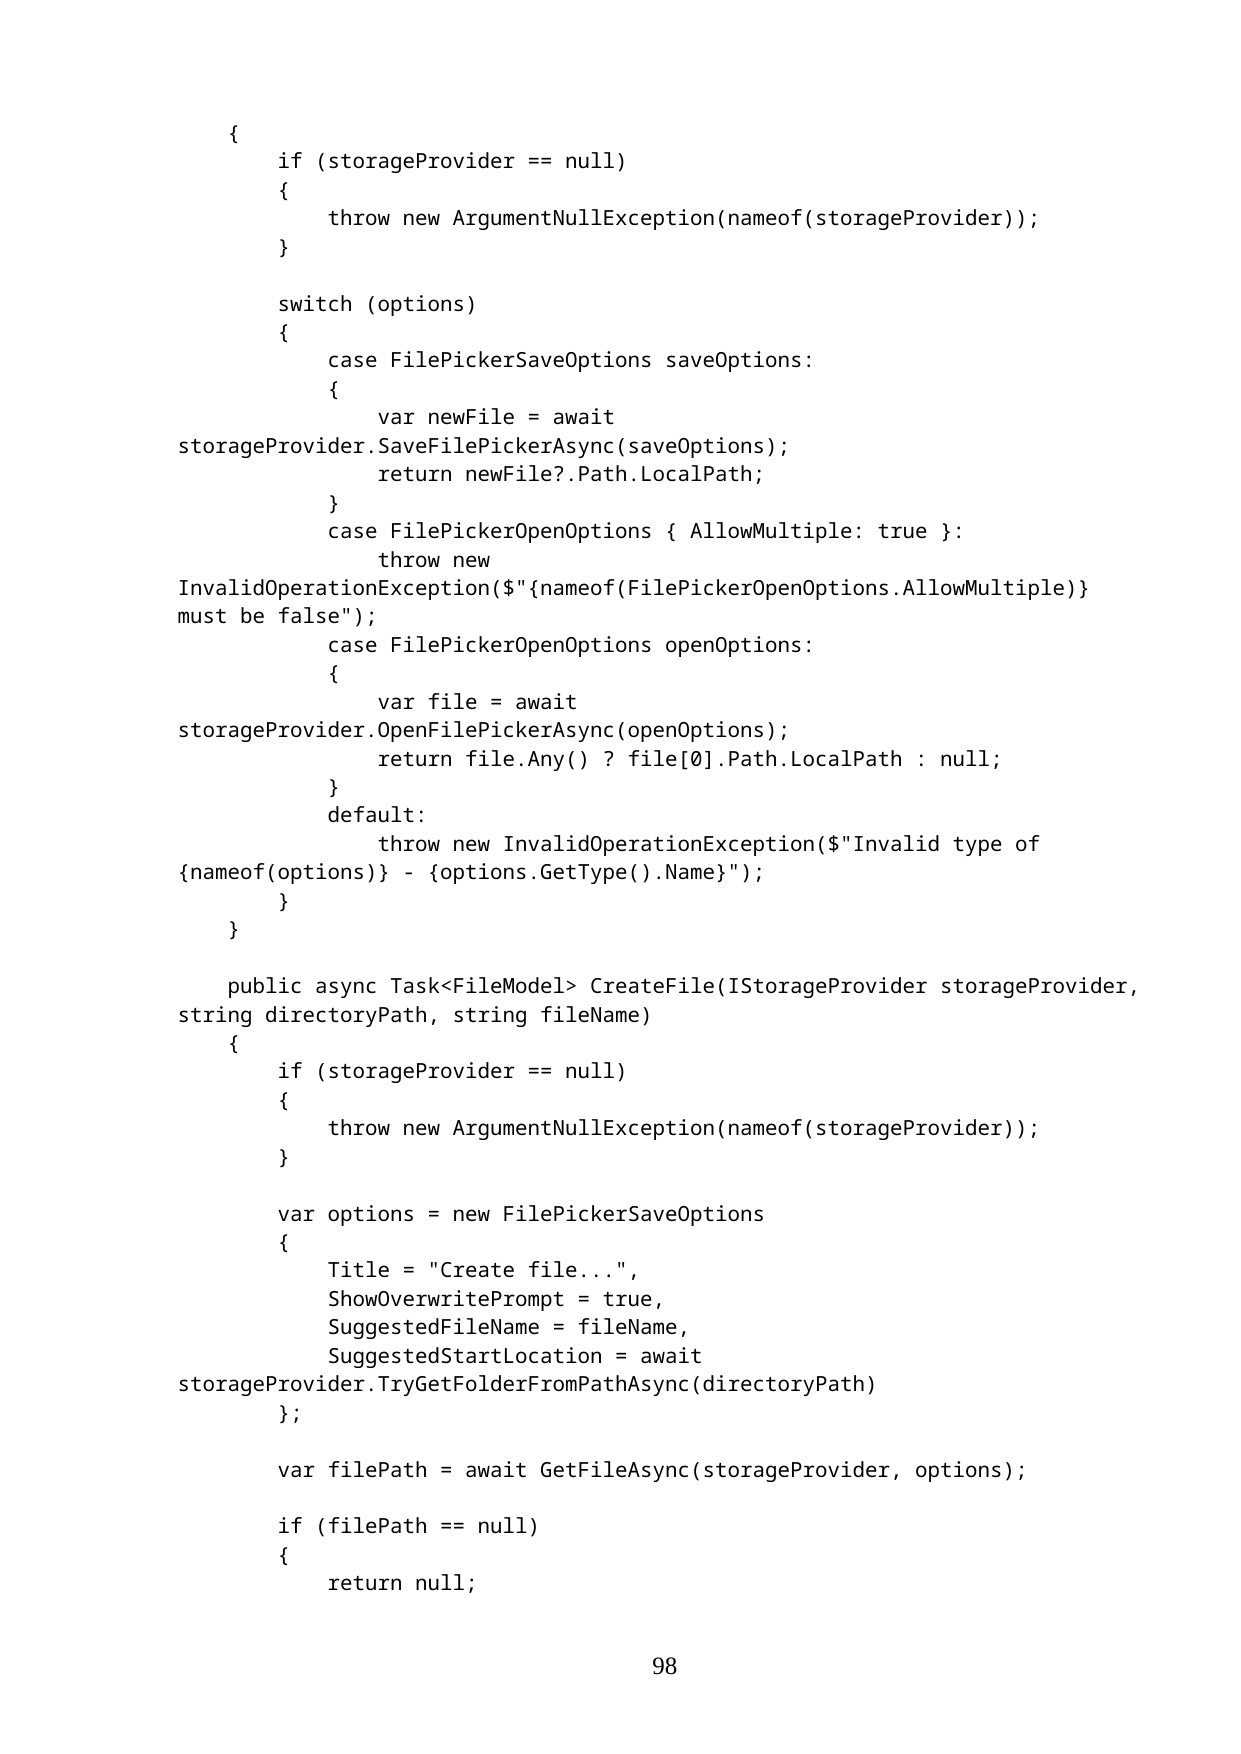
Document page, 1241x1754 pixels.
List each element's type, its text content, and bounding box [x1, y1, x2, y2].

table_header { if (storageProvider == null) { throw new ArgumentNullException(nameof(storageProvider)); } switch (options) { case FilePickerSaveOptions saveOptions: { var newFile = await storageProvider.SaveFilePickerAsync(saveOptions); return newFile?.Path.LocalPath; } case FilePickerOpenOptions { AllowMultiple: true }: throw new InvalidOperationException($"{nameof(FilePickerOpenOptions.AllowMultiple)} must be false"); case FilePickerOpenOptions openOptions: { var file = await storageProvider.OpenFilePickerAsync(openOptions); return file.Any() ? file[0].Path.LocalPath : null; } default: throw new InvalidOperationException($"Invalid type of {nameof(options)} - {options.GetType().Name}"); } } public async Task<FileModel> CreateFile(IStorageProvider storageProvider, string directoryPath, string fileName) { if (storageProvider == null) { throw new ArgumentNullException(nameof(storageProvider)); } var options = new FilePickerSaveOptions { Title = "Create file...", ShowOverwritePrompt = true, SuggestedFileName = fileName, SuggestedStartLocation = await storageProvider.TryGetFolderFromPathAsync(directoryPath) }; var filePath = await GetFileAsync(storageProvider, options); if (filePath == null) { return null; [177, 118, 1152, 1597]
